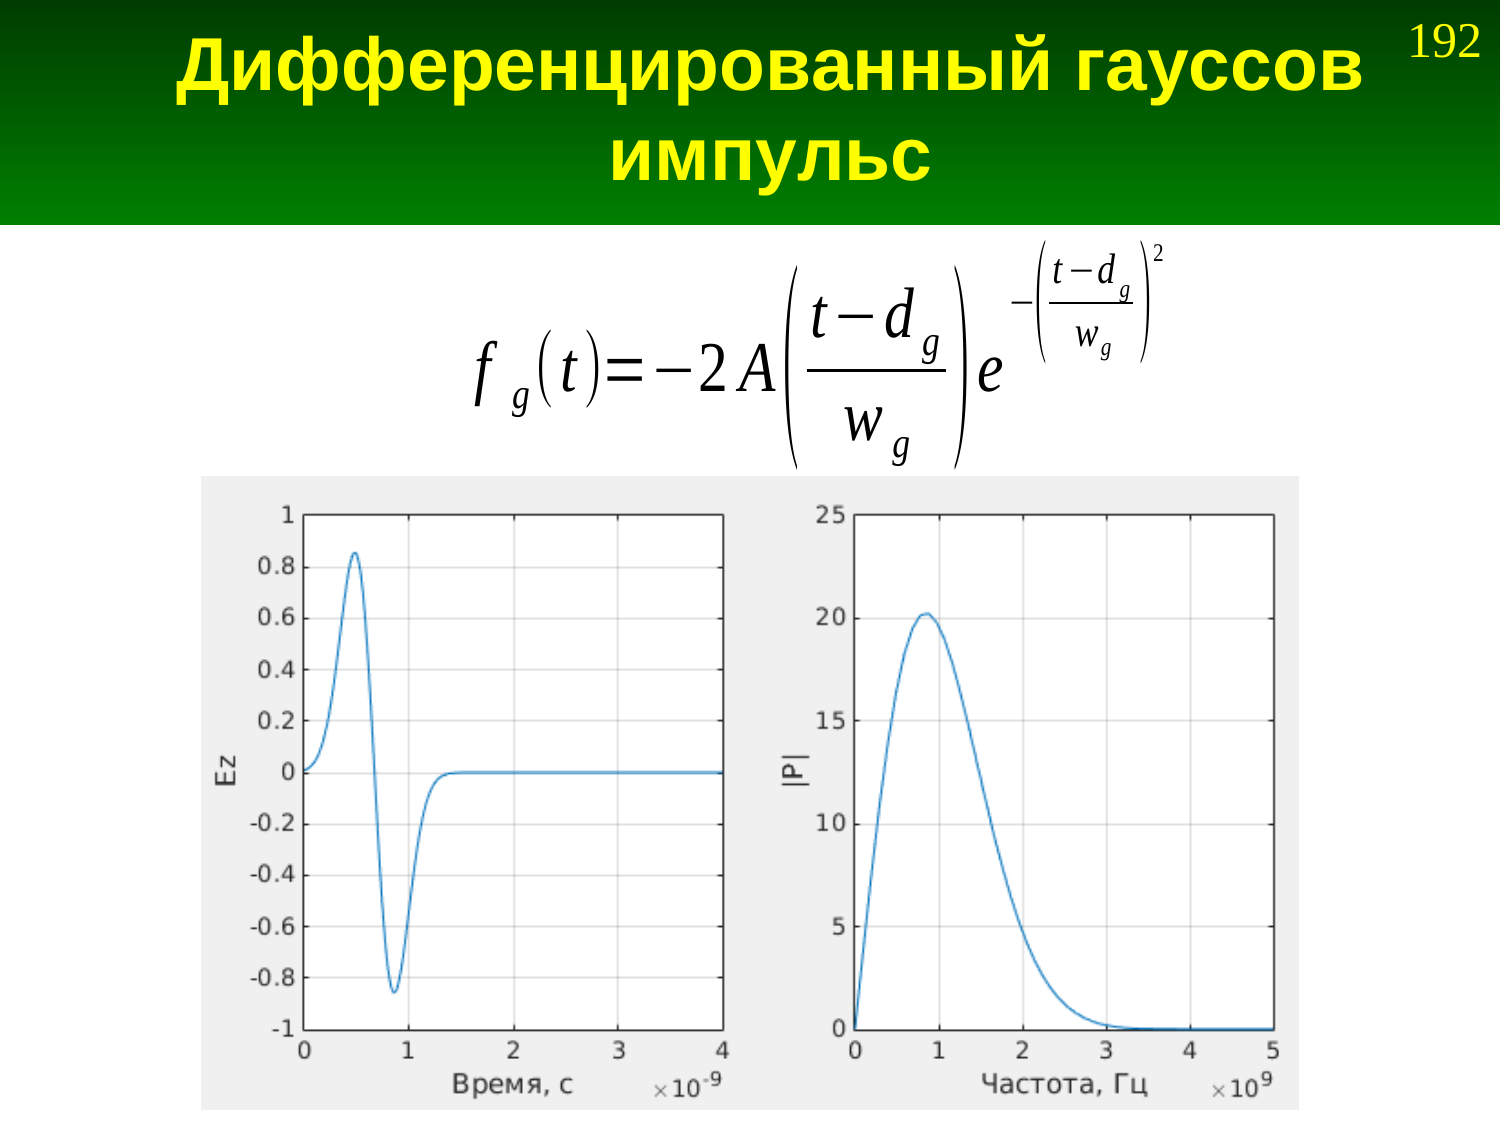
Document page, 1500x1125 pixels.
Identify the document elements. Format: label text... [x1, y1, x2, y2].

picture [201, 476, 1299, 1110]
chart [448, 239, 1177, 476]
title Дифференцированный гауссов импульс [100, 7, 1441, 204]
